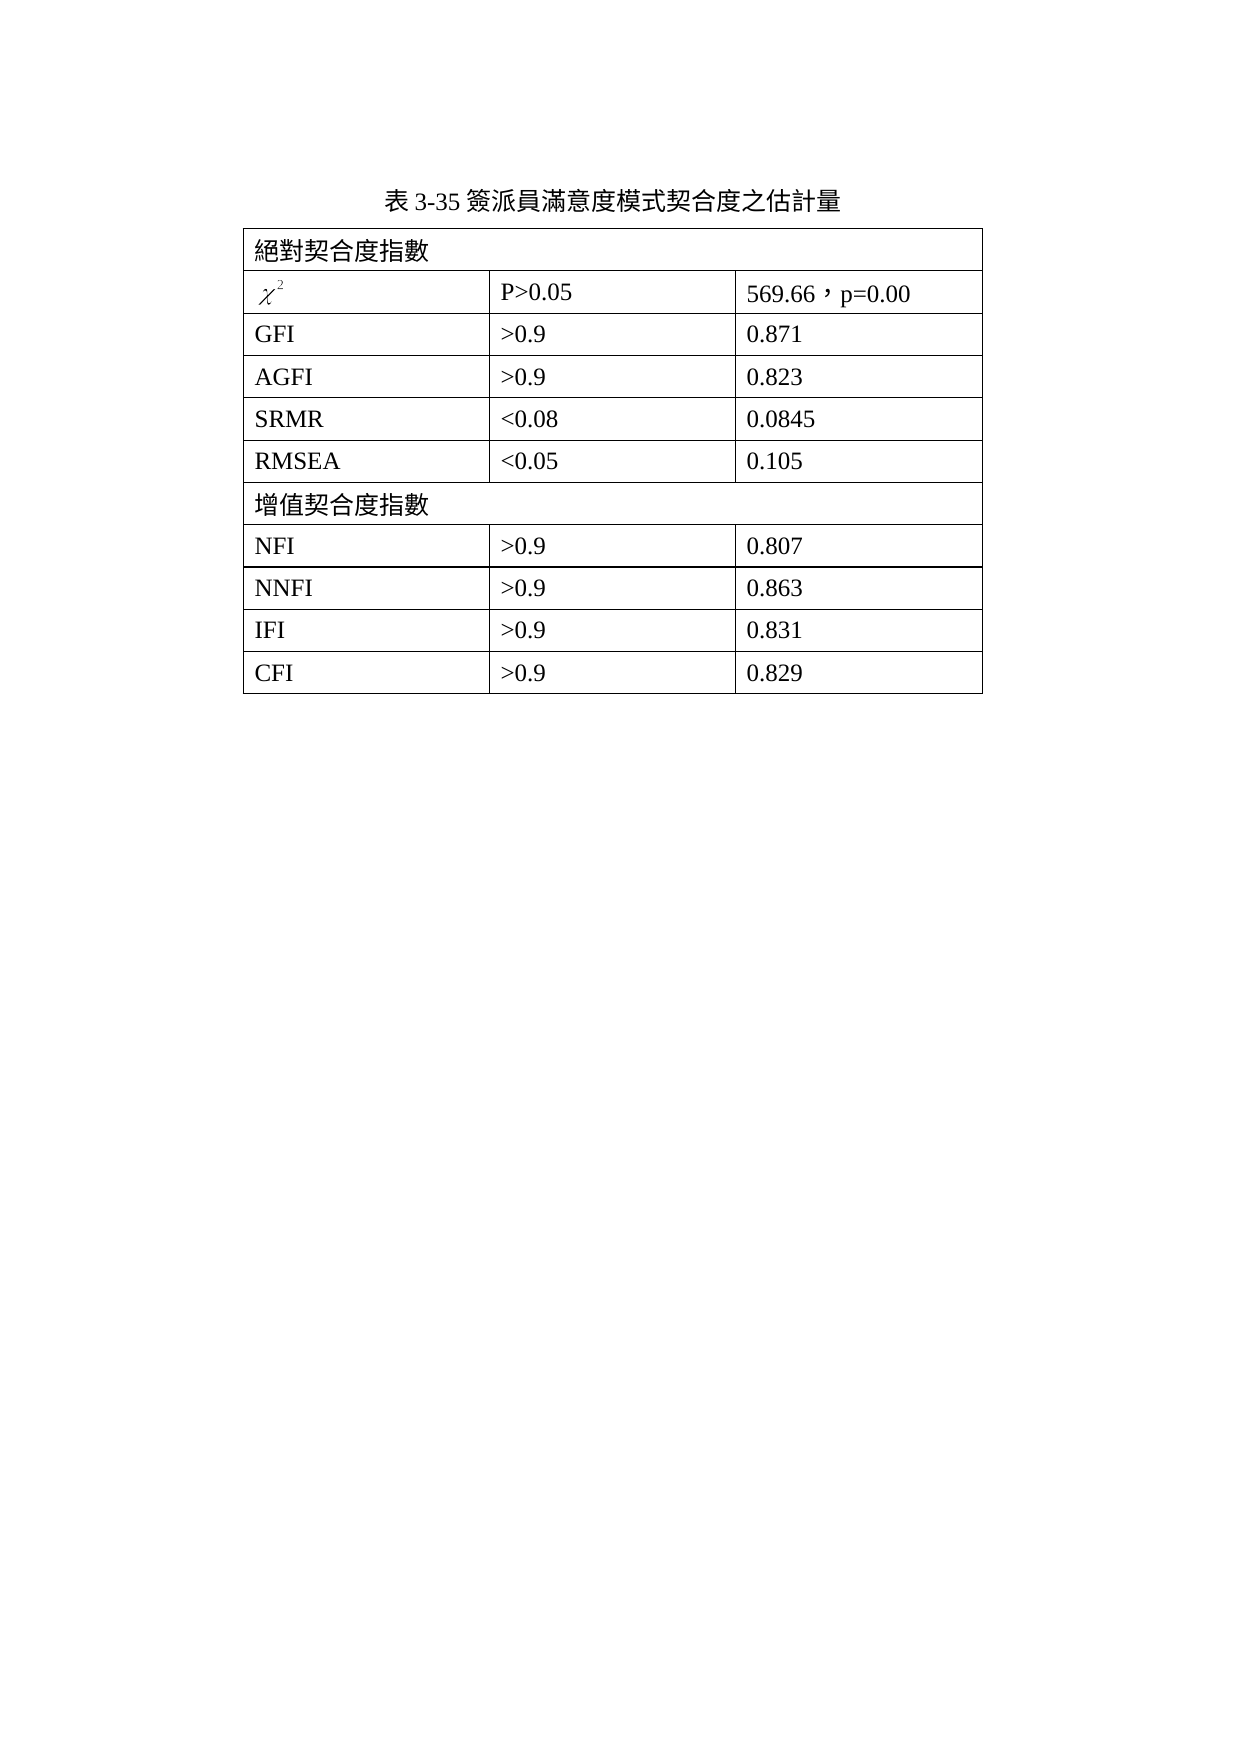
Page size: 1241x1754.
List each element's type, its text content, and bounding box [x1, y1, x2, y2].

table_cell 0.829 [736, 652, 982, 693]
table_cell >0.9 [490, 525, 735, 566]
table_cell 增值契合度指數 [244, 483, 982, 524]
table_cell 0.105 [736, 441, 982, 482]
table_cell SRMR [244, 398, 489, 439]
table_cell >0.9 [490, 568, 735, 609]
table_cell [244, 271, 489, 313]
table_cell >0.9 [490, 652, 735, 693]
table_cell CFI [244, 652, 489, 693]
table_cell NFI [244, 525, 489, 566]
table_cell 569.66，p=0.00 [736, 271, 982, 313]
table_cell >0.9 [490, 610, 735, 651]
table_cell P>0.05 [490, 271, 735, 313]
table_cell 0.807 [736, 525, 982, 566]
table_cell 0.823 [736, 356, 982, 397]
table_cell <0.05 [490, 441, 735, 482]
table_cell RMSEA [244, 441, 489, 482]
table_cell 0.871 [736, 314, 982, 355]
text 表3-35 簽派員滿意度模式契合度之估計量 [89, 181, 1137, 219]
table_cell NNFI [244, 568, 489, 609]
table_cell AGFI [244, 356, 489, 397]
table_cell 0.863 [736, 568, 982, 609]
table_cell 0.0845 [736, 398, 982, 439]
table_cell >0.9 [490, 314, 735, 355]
table_header 絕對契合度指數 [244, 229, 982, 270]
table_cell IFI [244, 610, 489, 651]
table_cell 0.831 [736, 610, 982, 651]
table_cell >0.9 [490, 356, 735, 397]
table_cell <0.08 [490, 398, 735, 439]
table_cell GFI [244, 314, 489, 355]
